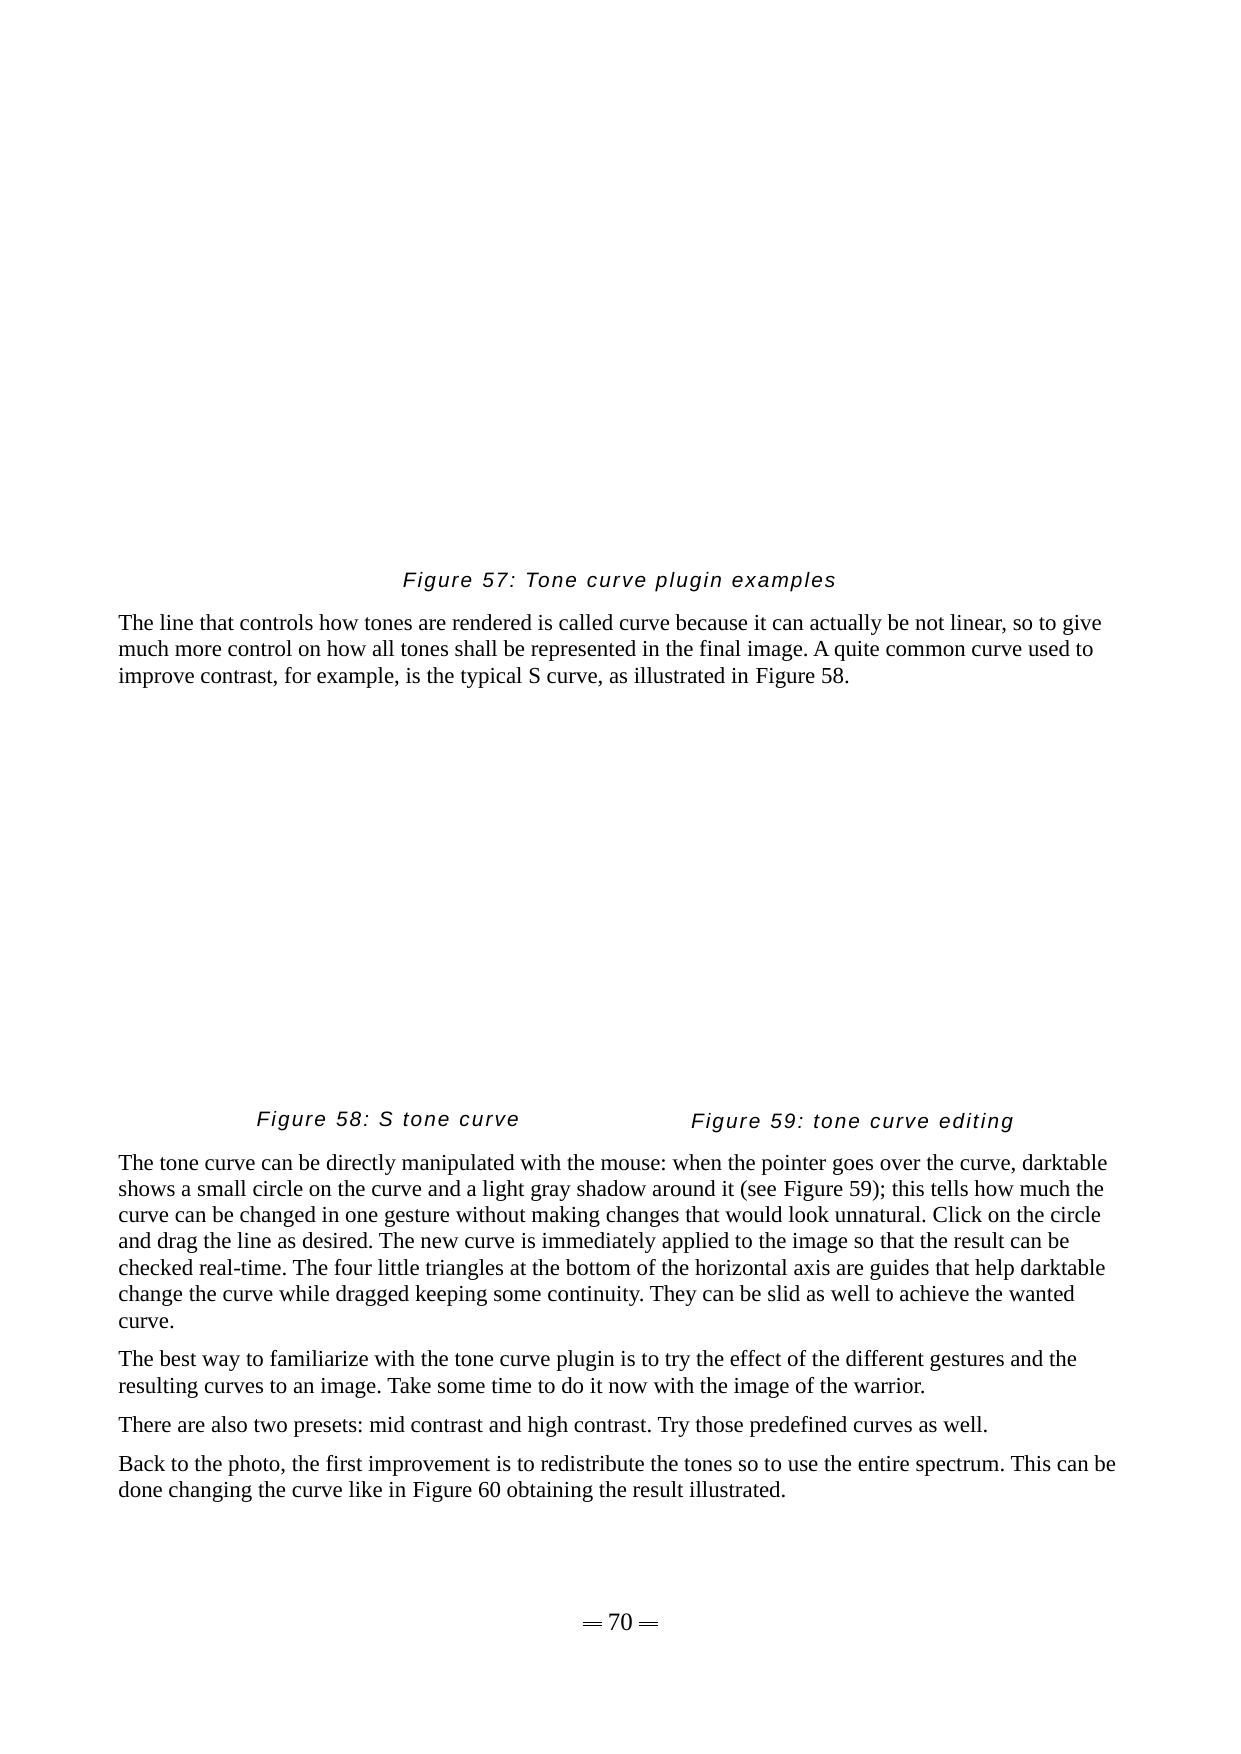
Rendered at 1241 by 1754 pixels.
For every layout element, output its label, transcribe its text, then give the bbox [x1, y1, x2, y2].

text [118, 118, 1122, 130]
text The tone curve can be directly manipulated with the mouse: when the pointer goes over the curve, darktable shows a small circle on the curve and a light gray shadow around it (see Figure 59); this tells how much the curve can be changed in one gesture without making changes that would look unnatural. Click on the circle and drag the line as desired. The new curve is immediately applied to the image so that the result can be checked real-time. The four little triangles at the bottom of the horizontal axis are guides that help darktable change the curve while dragged keeping some continuity. They can be slid as well to achieve the wanted curve. [118, 701, 1122, 1333]
text The best way to familiarize with the tone curve plugin is to try the effect of the different gestures and the resulting curves to an image. Take some time to do it now with the image of the warrior. [118, 1346, 1122, 1398]
text Figure 58: S tone curve [185, 713, 591, 1131]
text Figure 59: tone curve editing [653, 713, 1053, 1132]
text The line that controls how tones are rendered is called curve because it can actually be not linear, so to give much more control on how all tones shall be represented in the final image. A quite common curve used to improve contrast, for example, is the typical S curve, as illustrated in Figure 58. [118, 591, 1122, 688]
text There are also two presets: mid contrast and high contrast. Try those predefined curves as well. [118, 1411, 1122, 1437]
text Figure 57: Tone curve plugin examples [118, 130, 1122, 591]
text Back to the photo, the first improvement is to redistribute the tones so to use the entire spectrum. This can be done changing the curve like in Figure 60 obtaining the result illustrated. [118, 1449, 1122, 1502]
